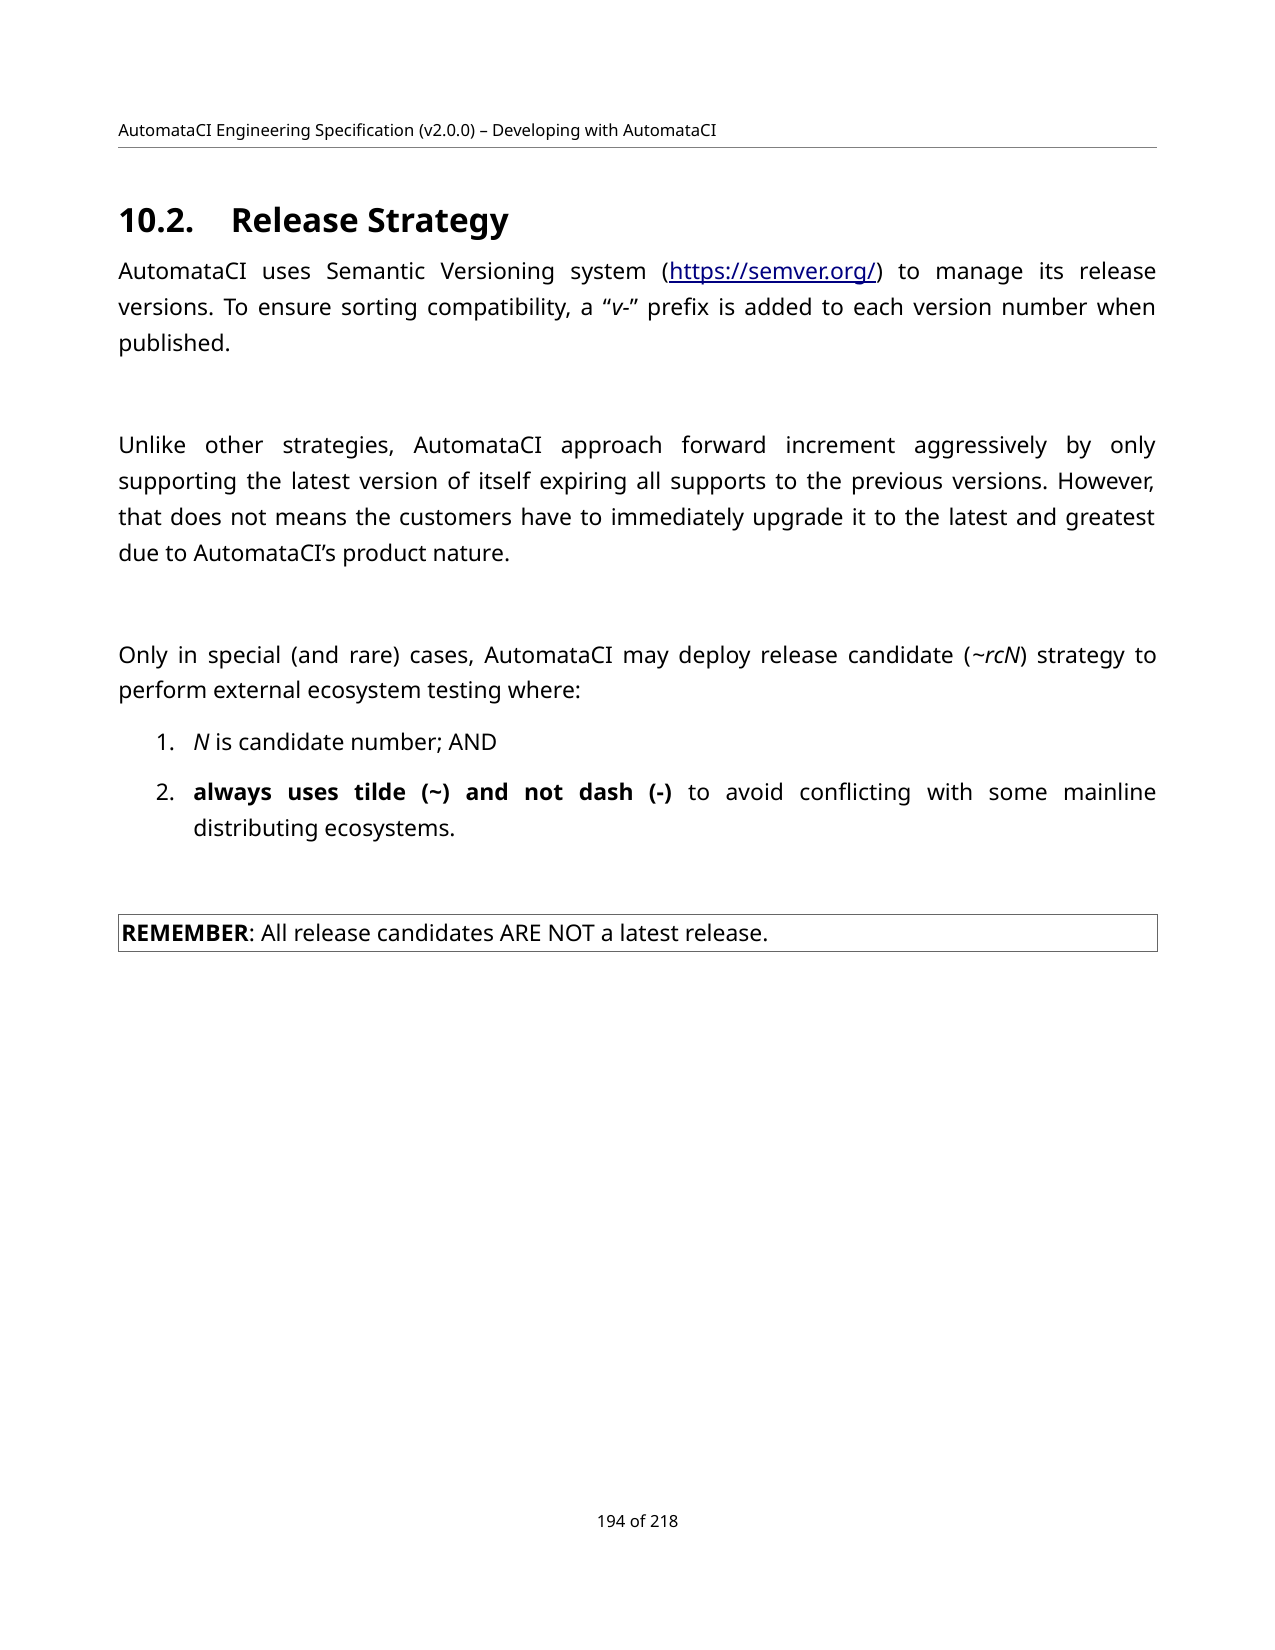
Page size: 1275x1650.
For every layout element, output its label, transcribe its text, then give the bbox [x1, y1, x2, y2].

text REMEMBER: All release candidates ARE NOT a latest release. [119, 915, 1157, 951]
text Unlike other strategies, AutomataCI approach forward increment aggressively by only supporting the latest version of itself expiring all supports to the previous versions. However, that does not means the customers have to immediately upgrade it to the latest and greatest due to AutomataCI’s product nature. [118, 429, 1157, 568]
list always uses tilde (~) and not dash (-) to avoid conflicting with some mainline distributing ecosystems. [156, 776, 1157, 843]
text AutomataCI uses Semantic Versioning system (https://semver.org/) to manage its release versions. To ensure sorting compatibility, a “v-” prefix is added to each version number when published. [118, 255, 1157, 358]
list N is candidate number; AND [156, 725, 1157, 757]
text Only in special (and rare) cases, AutomataCI may deploy release candidate (~rcN) strategy to perform external ecosystem testing where: [118, 638, 1157, 706]
subtitle Release Strategy [118, 197, 1157, 243]
